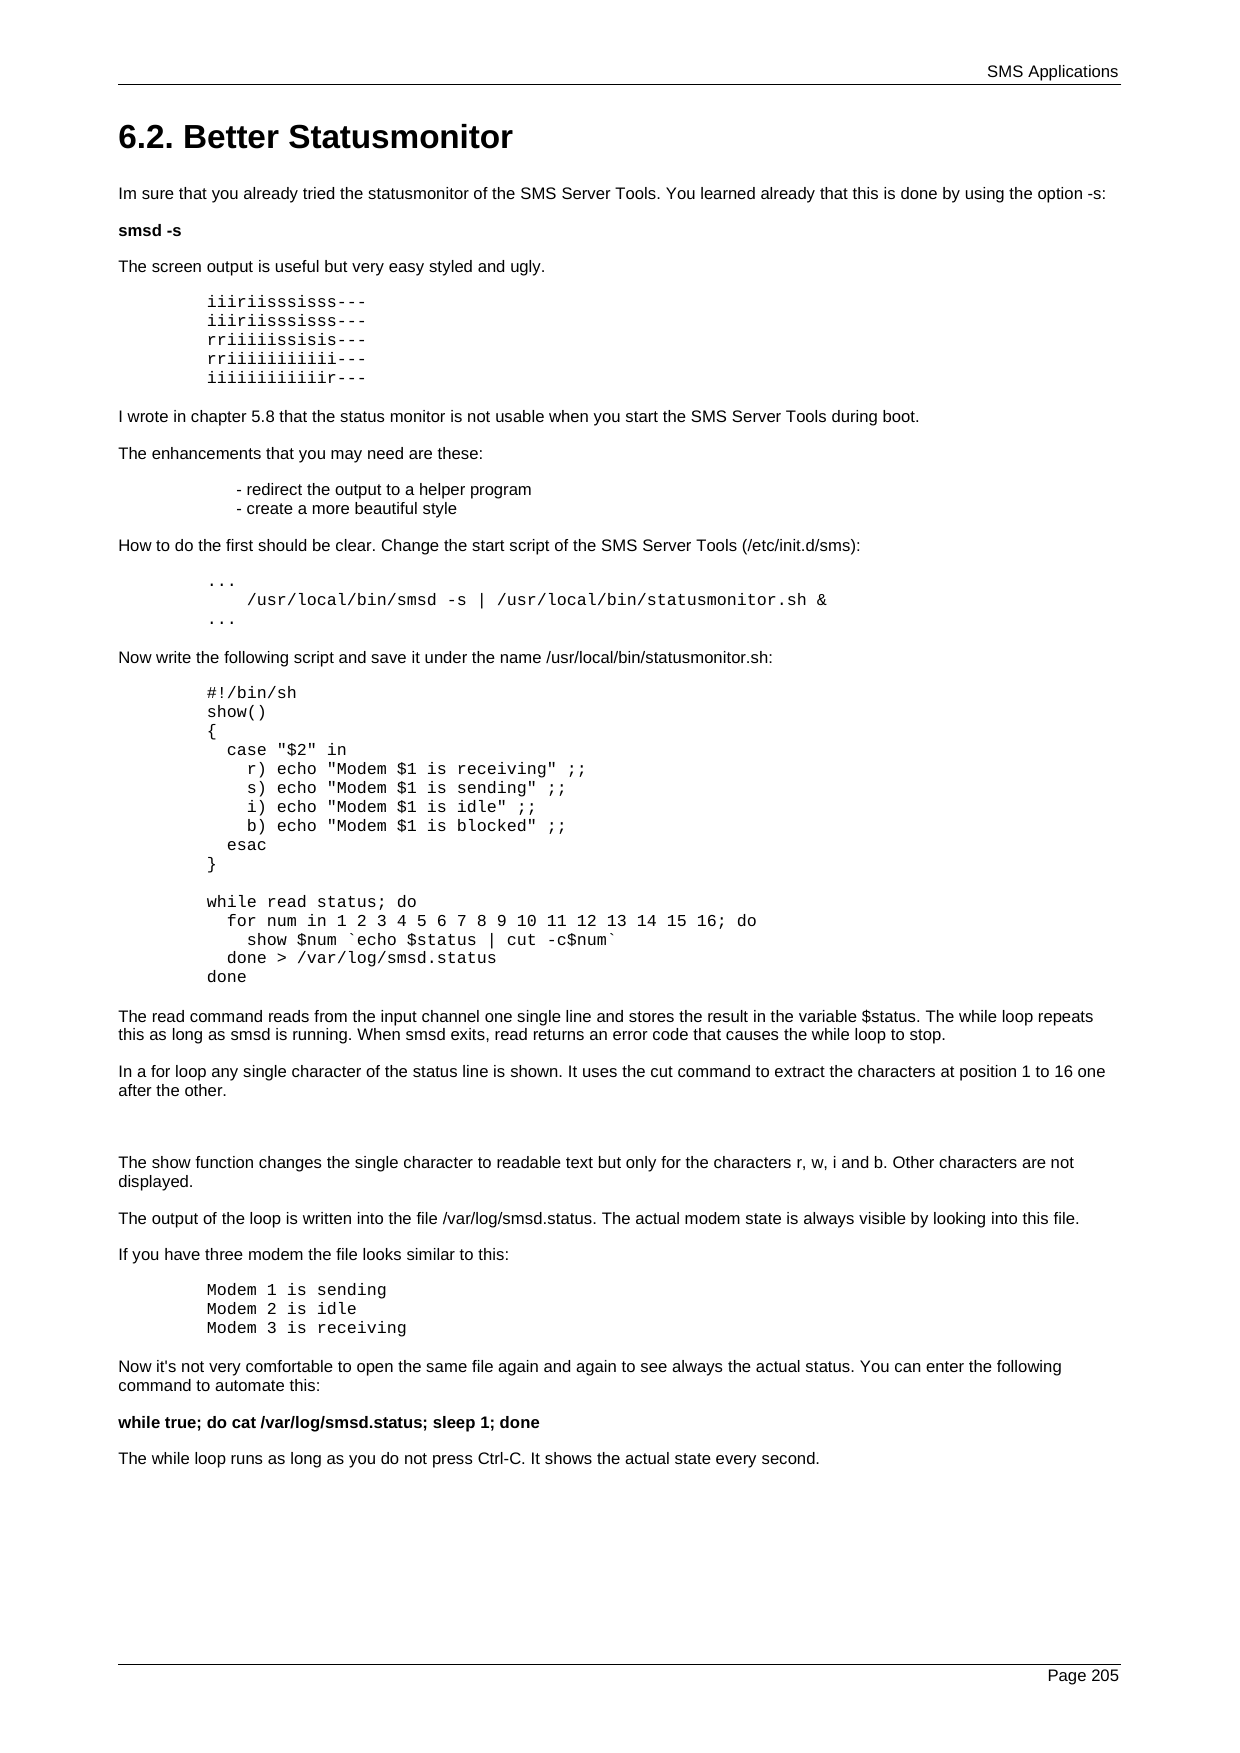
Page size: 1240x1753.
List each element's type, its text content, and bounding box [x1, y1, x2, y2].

text Modem 1 is sending Modem 2 is idle Modem 3 is receiving [207, 1282, 1121, 1339]
text The read command reads from the input channel one single line and stores the result in the variable $status. The while loop repeats this as long as smsd is running. When smsd exits, read returns an error code that causes the while loop to stop. [118, 1007, 1121, 1044]
text The show function changes the single character to readable text but only for the characters r, w, i and b. Other characters are not displayed. [118, 1154, 1121, 1191]
text #!/bin/sh show() { case "$2" in r) echo "Modem $1 is receiving" ;; s) echo "Modem $1 is sending" ;; i) echo "Modem $1 is idle" ;; b) echo "Modem $1 is blocked" ;; esac } while read status; do for num in 1 2 3 4 5 6 7 8 9 10 11 12 13 14 15 16; do show $num `echo $status | cut -c$num` done > /var/log/smsd.status done [207, 684, 1121, 988]
text - redirect the output to a helper program - create a more beautiful style [118, 481, 1121, 518]
text In a for loop any single character of the status line is shown. It uses the cut command to extract the characters at position 1 to 16 one after the other. [118, 1062, 1121, 1099]
text ... /usr/local/bin/smsd -s | /usr/local/bin/statusmonitor.sh & ... [207, 572, 1121, 629]
text I wrote in chapter 5.8 that the status monitor is not usable when you start the SMS Server Tools during boot. [118, 408, 1121, 426]
text Now write the following script and save it under the name /usr/local/bin/statusmonitor.sh: [118, 648, 1121, 667]
text The screen output is useful but very easy styled and ugly. [118, 257, 1121, 276]
text The enhancements that you may need are these: [118, 444, 1121, 463]
text The output of the loop is written into the file /var/log/smsd.status. The actual modem state is always visible by looking into this file. [118, 1209, 1121, 1228]
text The while loop runs as long as you do not press Ctrl-C. It shows the actual state every second. [118, 1449, 1121, 1468]
subtitle Better Statusmonitor [118, 118, 1121, 155]
text Now it's not very comfortable to open the same file again and again to see always the actual status. You can enter the following command to automate this: [118, 1358, 1121, 1395]
text If you have three modem the file looks similar to this: [118, 1245, 1121, 1264]
text How to do the first should be clear. Change the start script of the SMS Server Tools (/etc/init.d/sms): [118, 536, 1121, 554]
text iiiriisssisss--- iiiriisssisss--- rriiiiissisis--- rriiiiiiiiiii--- iiiiiiiiiiiir--- [207, 294, 1121, 389]
text smsd -s [118, 221, 1121, 240]
text Im sure that you already tried the statusmonitor of the SMS Server Tools. You learned already that this is done by using the option -s: [118, 184, 1121, 203]
text while true; do cat /var/log/smsd.status; sleep 1; done [118, 1413, 1121, 1432]
